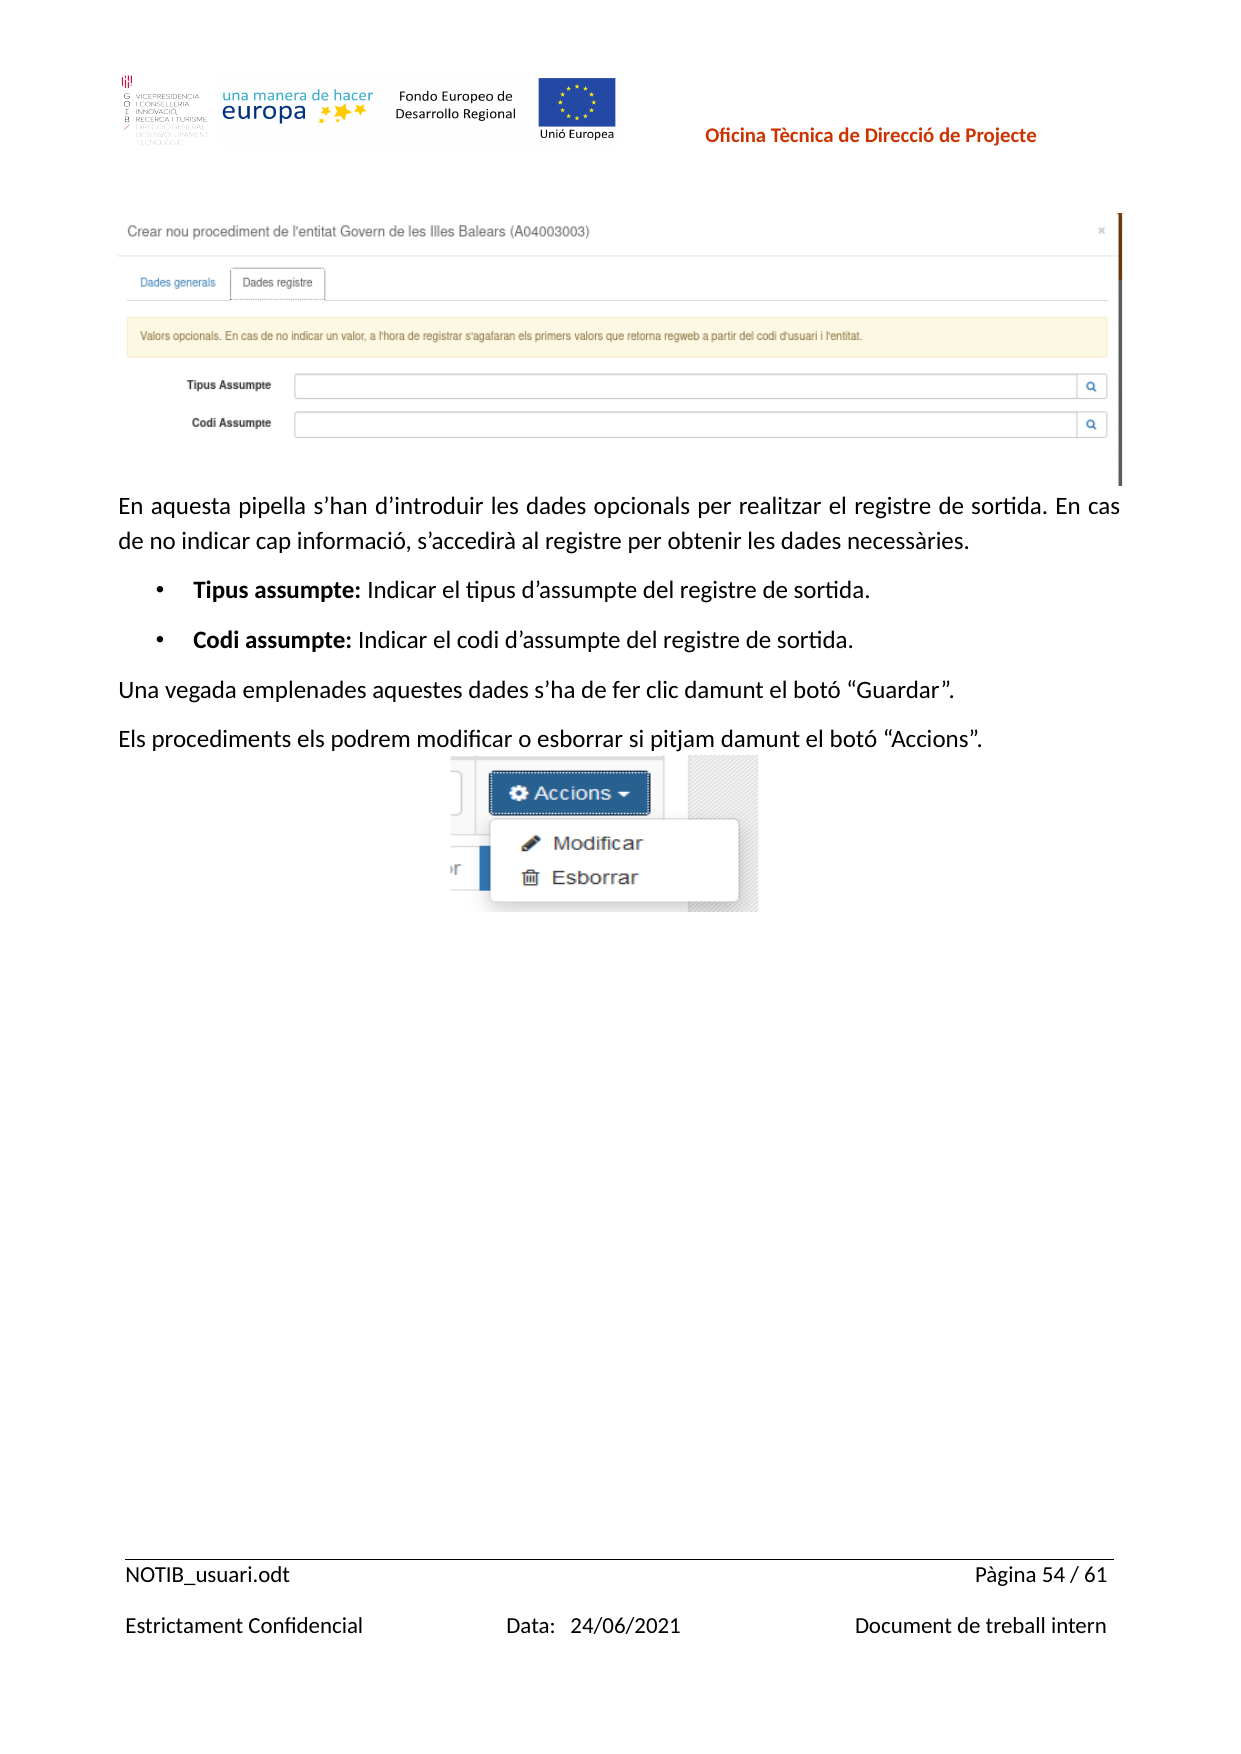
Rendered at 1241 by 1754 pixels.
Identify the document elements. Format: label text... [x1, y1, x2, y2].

text En aquesta pipella s’han d’introduir les dades opcionals per realitzar el registre de sortida. En cas de no indicar cap informació, s’accedirà al registre per obtenir les dades necessàries. [118, 486, 1122, 556]
picture [450, 755, 759, 912]
list Codi assumpte: Indicar el codi d’assumpte del registre de sortida. [156, 624, 1122, 655]
picture [118, 73, 213, 147]
picture [118, 213, 1123, 486]
text Els procediments els podrem modificar o esborrar si pitjam damunt el botó “Accions”. [118, 723, 1122, 754]
list Tipus assumpte: Indicar el tipus d’assumpte del registre de sortida. [156, 574, 1122, 605]
text Una vegada emplenades aquestes dades s’ha de fer clic damunt el botó “Guardar”. [118, 674, 1122, 704]
picture [219, 73, 621, 147]
